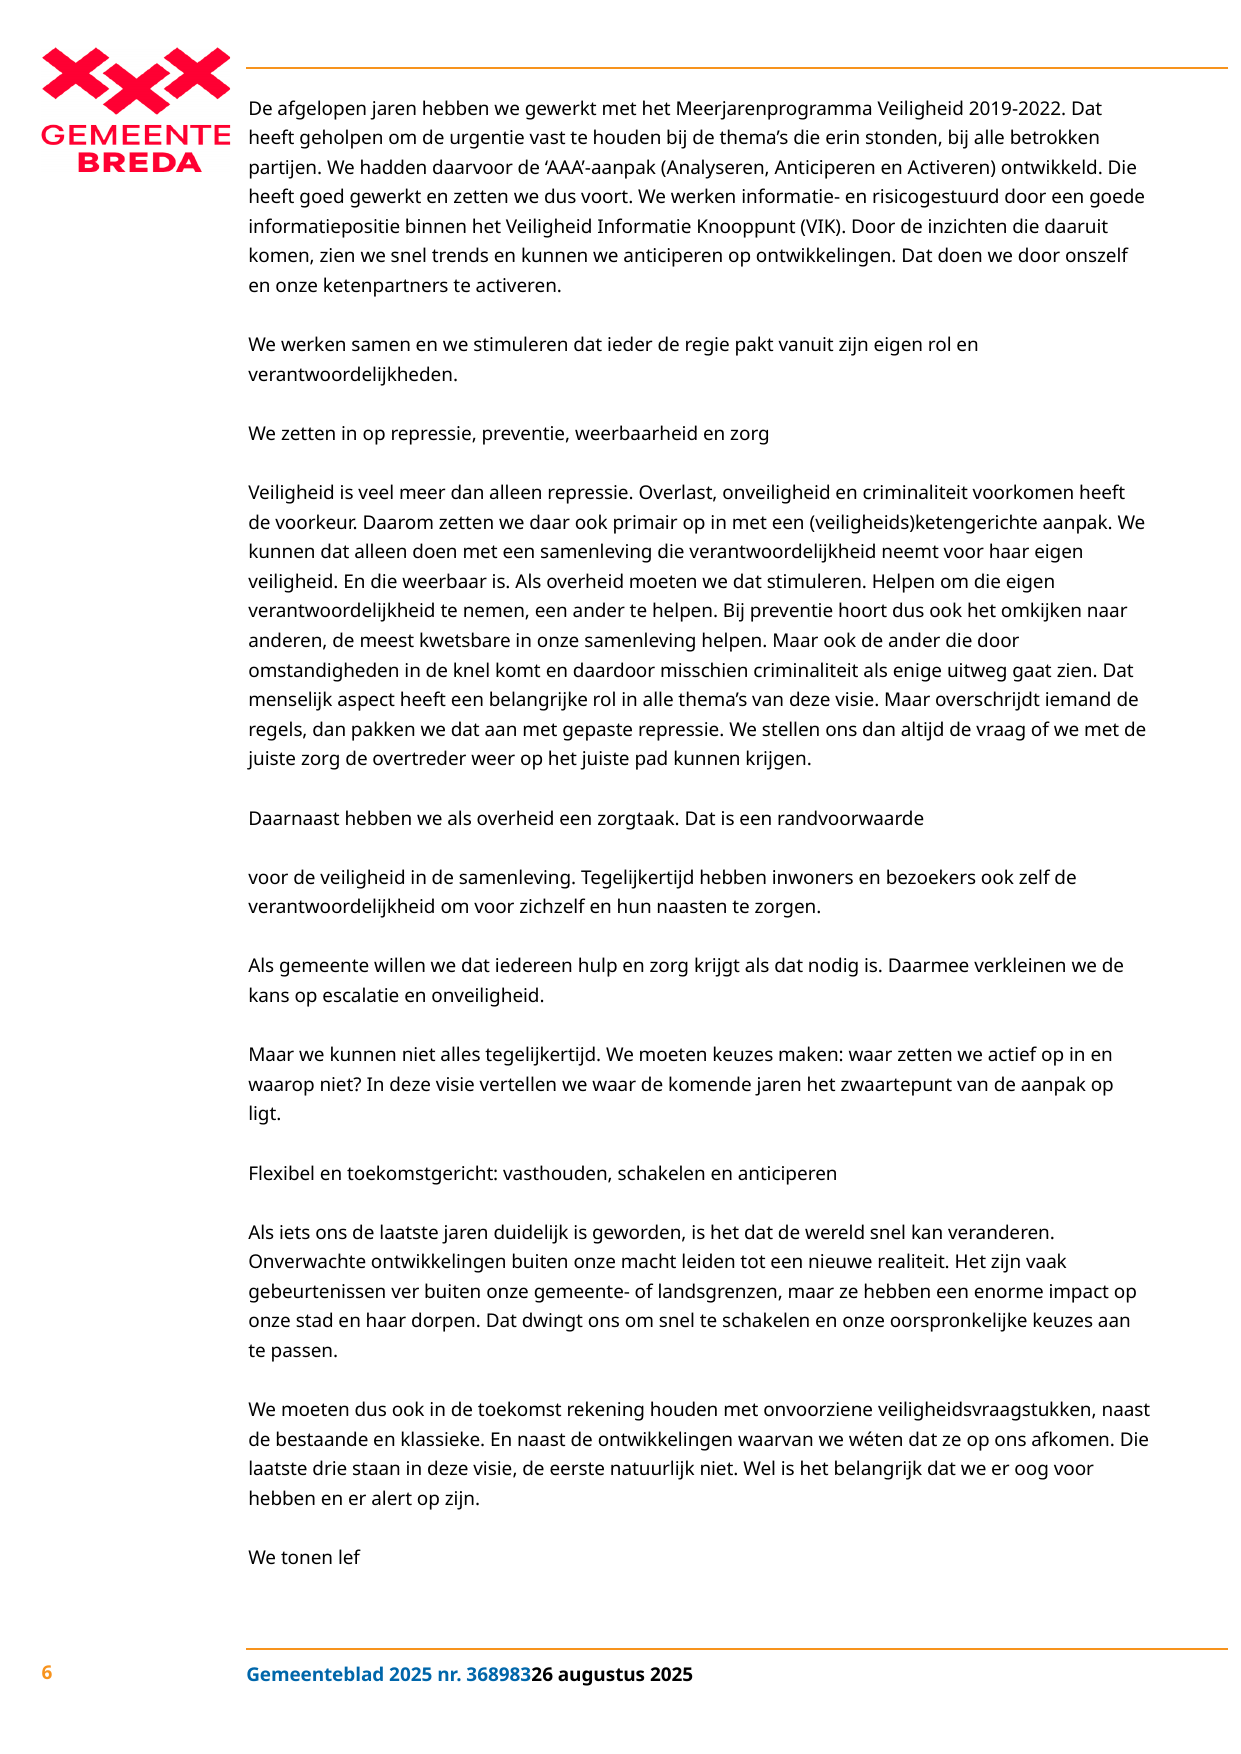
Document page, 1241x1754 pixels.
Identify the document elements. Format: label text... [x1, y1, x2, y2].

text We moeten dus ook in de toekomst rekening houden met onvoorziene veiligheidsvraagstukken, naast de bestaande en klassieke. En naast de ontwikkelingen waarvan we wéten dat ze op ons afkomen. Die laatste drie staan in deze visie, de eerste natuurlijk niet. Wel is het belangrijk dat we er oog voor hebben en er alert op zijn. [248, 1396, 1152, 1511]
text Als gemeente willen we dat iedereen hulp en zorg krijgt als dat nodig is. Daarmee verkleinen we de kans op escalatie en onveiligheid. [248, 953, 1152, 1008]
text Flexibel en toekomstgericht: vasthouden, schakelen en anticiperen [248, 1160, 1152, 1186]
text voor de veiligheid in de samenleving. Tegelijkertijd hebben inwoners en bezoekers ook zelf de verantwoordelijkheid om voor zichzelf en hun naasten te zorgen. [248, 864, 1152, 919]
text Daarnaast hebben we als overheid een zorgtaak. Dat is een randvoorwaarde [248, 805, 1152, 831]
text We tonen lef [248, 1544, 1152, 1570]
text De afgelopen jaren hebben we gewerkt met het Meerjarenprogramma Veiligheid 2019-2022. Dat heeft geholpen om de urgentie vast te houden bij de thema’s die erin stonden, bij alle betrokken partijen. We hadden daarvoor de ‘AAA’-aanpak (Analyseren, Anticiperen en Activeren) ontwikkeld. Die heeft goed gewerkt en zetten we dus voort. We werken informatie- en risicogestuurd door een goede informatiepositie binnen het Veiligheid Informatie Knooppunt (VIK). Door de inzichten die daaruit komen, zien we snel trends en kunnen we anticiperen op ontwikkelingen. Dat doen we door onszelf en onze ketenpartners te activeren. [248, 95, 1152, 298]
text Als iets ons de laatste jaren duidelijk is geworden, is het dat de wereld snel kan veranderen. Onverwachte ontwikkelingen buiten onze macht leiden tot een nieuwe realiteit. Het zijn vaak gebeurtenissen ver buiten onze gemeente- of landsgrenzen, maar ze hebben een enorme impact op onze stad en haar dorpen. Dat dwingt ons om snel te schakelen en onze oorspronkelijke keuzes aan te passen. [248, 1219, 1152, 1363]
picture [41, 47, 231, 172]
text We werken samen en we stimuleren dat ieder de regie pakt vanuit zijn eigen rol en verantwoordelijkheden. [248, 331, 1152, 387]
text Maar we kunnen niet alles tegelijkertijd. We moeten keuzes maken: waar zetten we actief op in en waarop niet? In deze visie vertellen we waar de komende jaren het zwaartepunt van de aanpak op ligt. [248, 1041, 1152, 1126]
text Veiligheid is veel meer dan alleen repressie. Overlast, onveiligheid en criminaliteit voorkomen heeft de voorkeur. Daarom zetten we daar ook primair op in met een (veiligheids)ketengerichte aanpak. We kunnen dat alleen doen met een samenleving die verantwoordelijkheid neemt voor haar eigen veiligheid. En die weerbaar is. Als overheid moeten we dat stimuleren. Helpen om die eigen verantwoordelijkheid te nemen, een ander te helpen. Bij preventie hoort dus ook het omkijken naar anderen, de meest kwetsbare in onze samenleving helpen. Maar ook de ander die door omstandigheden in de knel komt en daardoor misschien criminaliteit als enige uitweg gaat zien. Dat menselijk aspect heeft een belangrijke rol in alle thema’s van deze visie. Maar overschrijdt iemand de regels, dan pakken we dat aan met gepaste repressie. We stellen ons dan altijd de vraag of we met de juiste zorg de overtreder weer op het juiste pad kunnen krijgen. [248, 479, 1152, 771]
text We zetten in op repressie, preventie, weerbaarheid en zorg [248, 420, 1152, 446]
